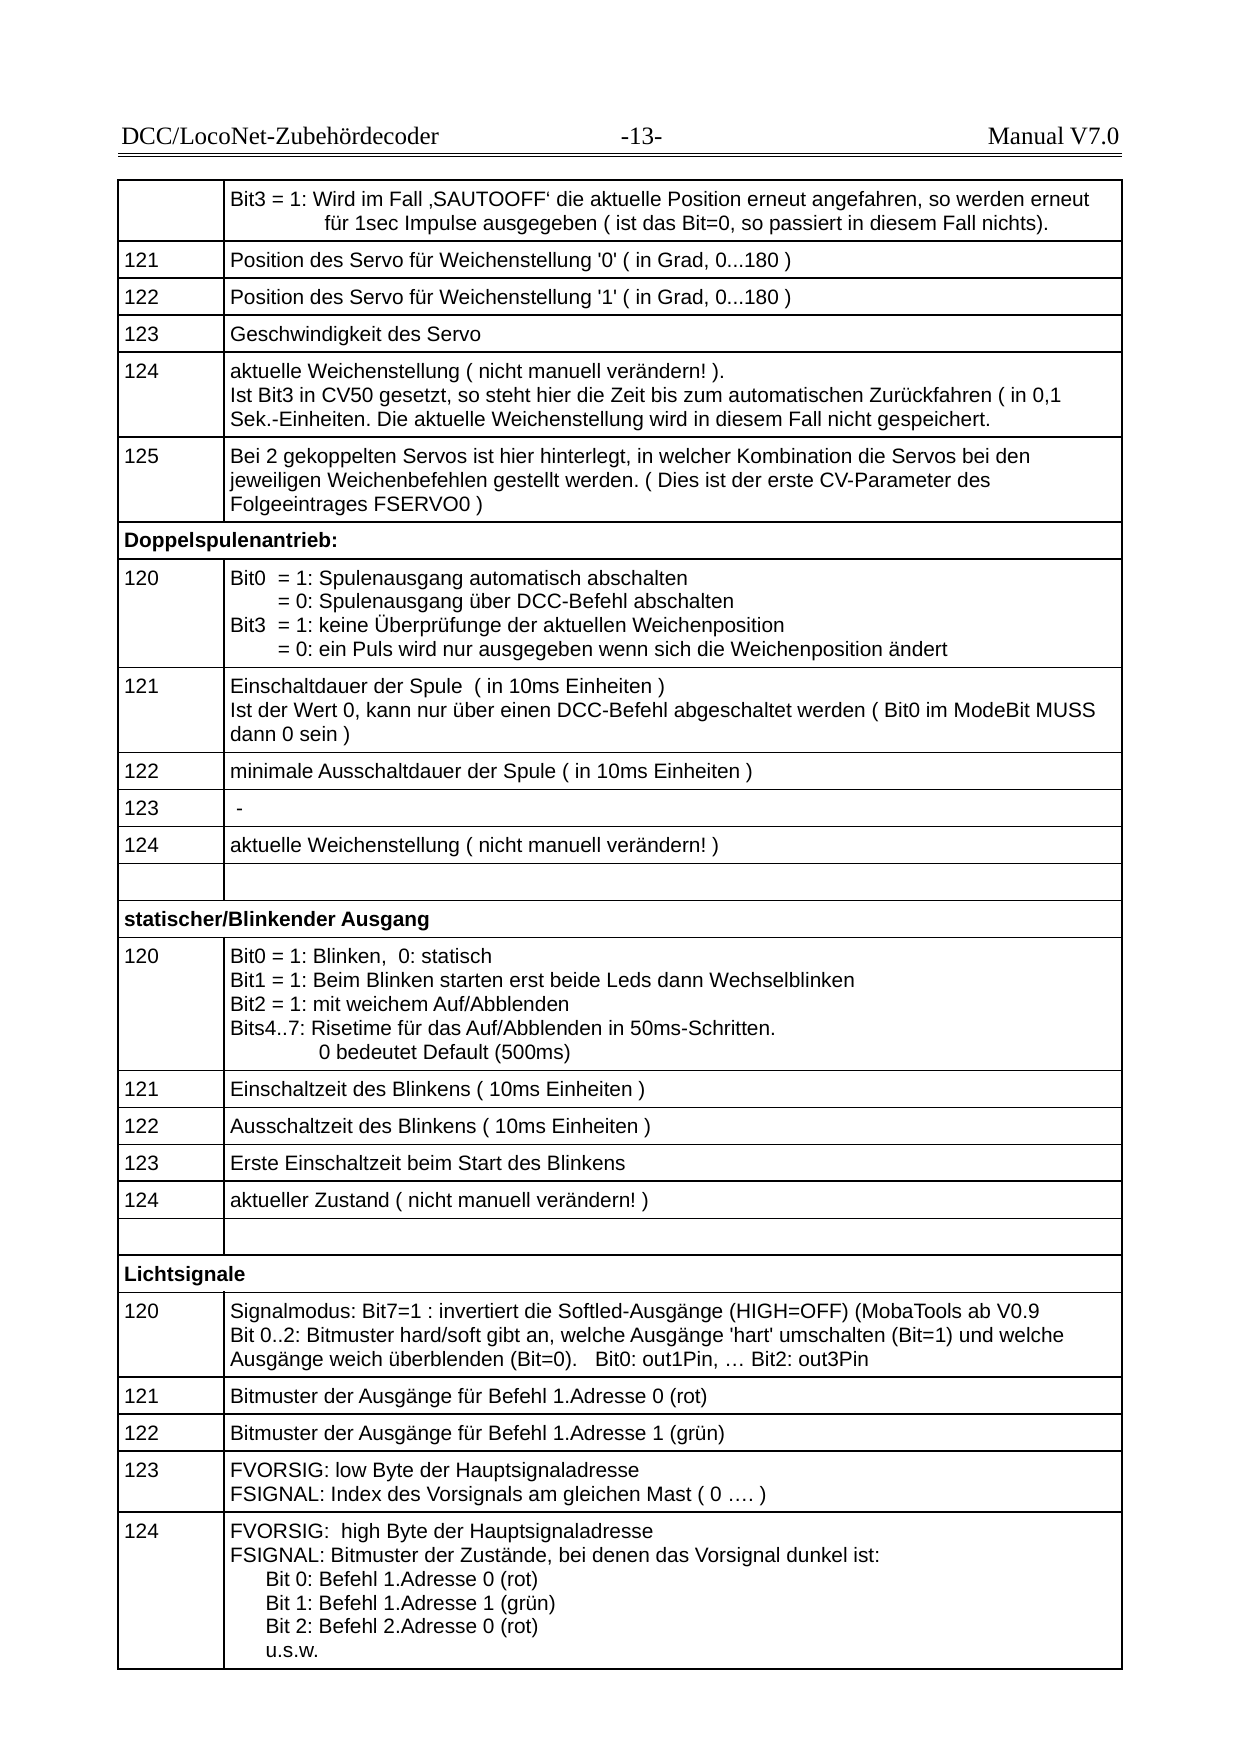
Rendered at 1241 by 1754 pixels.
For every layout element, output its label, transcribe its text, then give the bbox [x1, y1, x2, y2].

table_cell Bei 2 gekoppelten Servos ist hier hinterlegt, in welcher Kombination die Servos bei den jeweiligen Weichenbefehlen gestellt werden. ( Dies ist der erste CV-Parameter des Folgeeintrages FSERVO0 ) [225, 438, 1121, 521]
table_cell 121 [119, 1071, 223, 1106]
table_cell 122 [119, 753, 223, 789]
table_cell 123 [119, 316, 223, 351]
table_cell Doppelspulenantrieb: [119, 523, 1121, 558]
table_cell 124 [119, 1182, 223, 1217]
table_cell 123 [119, 1452, 223, 1511]
table_cell 122 [119, 279, 223, 314]
table_cell Erste Einschaltzeit beim Start des Blinkens [225, 1145, 1121, 1180]
table_cell aktuelle Weichenstellung ( nicht manuell verändern! ). Ist Bit3 in CV50 gesetzt, so steht hier die Zeit bis zum automatischen Zurückfahren ( in 0,1 Sek.-Einheiten. Die aktuelle Weichenstellung wird in diesem Fall nicht gespeichert. [225, 353, 1121, 436]
table_cell 124 [119, 1513, 223, 1668]
table_cell Bit3 = 1: Wird im Fall ‚SAUTOOFF‘ die aktuelle Position erneut angefahren, so werden erneut für 1sec Impulse ausgegeben ( ist das Bit=0, so passiert in diesem Fall nichts). [225, 181, 1121, 240]
table_cell FVORSIG: high Byte der Hauptsignaladresse FSIGNAL: Bitmuster der Zustände, bei denen das Vorsignal dunkel ist: Bit 0: Befehl 1.Adresse 0 (rot) Bit 1: Befehl 1.Adresse 1 (grün) Bit 2: Befehl 2.Adresse 0 (rot) u.s.w. [225, 1513, 1121, 1668]
table_cell 121 [119, 1378, 223, 1413]
table_cell aktueller Zustand ( nicht manuell verändern! ) [225, 1182, 1121, 1217]
table_cell [119, 181, 223, 240]
table_cell - [225, 790, 1121, 826]
table_cell Bit0 = 1: Spulenausgang automatisch abschalten = 0: Spulenausgang über DCC-Befehl abschalten Bit3 = 1: keine Überprüfunge der aktuellen Weichenposition = 0: ein Puls wird nur ausgegeben wenn sich die Weichenposition ändert [225, 560, 1121, 667]
table_cell [119, 1219, 223, 1254]
table_cell minimale Ausschaltdauer der Spule ( in 10ms Einheiten ) [225, 753, 1121, 789]
table_cell 120 [119, 560, 223, 667]
table_cell aktuelle Weichenstellung ( nicht manuell verändern! ) [225, 827, 1121, 863]
table_cell 120 [119, 938, 223, 1069]
table_cell Bitmuster der Ausgänge für Befehl 1.Adresse 1 (grün) [225, 1415, 1121, 1450]
table_cell Position des Servo für Weichenstellung '0' ( in Grad, 0...180 ) [225, 242, 1121, 277]
table_cell 121 [119, 242, 223, 277]
table_cell Einschaltzeit des Blinkens ( 10ms Einheiten ) [225, 1071, 1121, 1106]
table_cell FVORSIG: low Byte der Hauptsignaladresse FSIGNAL: Index des Vorsignals am gleichen Mast ( 0 …. ) [225, 1452, 1121, 1511]
table_cell Einschaltdauer der Spule ( in 10ms Einheiten ) Ist der Wert 0, kann nur über einen DCC-Befehl abgeschaltet werden ( Bit0 im ModeBit MUSS dann 0 sein ) [225, 668, 1121, 752]
table_cell Lichtsignale [119, 1256, 1121, 1291]
table_cell [119, 864, 223, 900]
table_cell Geschwindigkeit des Servo [225, 316, 1121, 351]
table_cell Bitmuster der Ausgänge für Befehl 1.Adresse 0 (rot) [225, 1378, 1121, 1413]
table_cell Position des Servo für Weichenstellung '1' ( in Grad, 0...180 ) [225, 279, 1121, 314]
table_cell 124 [119, 827, 223, 863]
table_cell Signalmodus: Bit7=1 : invertiert die Softled-Ausgänge (HIGH=OFF) (MobaTools ab V0.9 Bit 0..2: Bitmuster hard/soft gibt an, welche Ausgänge 'hart' umschalten (Bit=1) und welche Ausgänge weich überblenden (Bit=0). Bit0: out1Pin, … Bit2: out3Pin [225, 1293, 1121, 1376]
table_cell statischer/Blinkender Ausgang [119, 901, 1121, 937]
table_cell 123 [119, 790, 223, 826]
table_cell 121 [119, 668, 223, 752]
table_cell [225, 1219, 1121, 1254]
table_cell [225, 864, 1121, 900]
table_cell 120 [119, 1293, 223, 1376]
table_cell 125 [119, 438, 223, 521]
table_cell 123 [119, 1145, 223, 1180]
table_cell 122 [119, 1415, 223, 1450]
table_cell Ausschaltzeit des Blinkens ( 10ms Einheiten ) [225, 1108, 1121, 1143]
table_cell Bit0 = 1: Blinken, 0: statisch Bit1 = 1: Beim Blinken starten erst beide Leds dann Wechselblinken Bit2 = 1: mit weichem Auf/Abblenden Bits4..7: Risetime für das Auf/Abblenden in 50ms-Schritten. 0 bedeutet Default (500ms) [225, 938, 1121, 1069]
table_cell 122 [119, 1108, 223, 1143]
table_cell 124 [119, 353, 223, 436]
